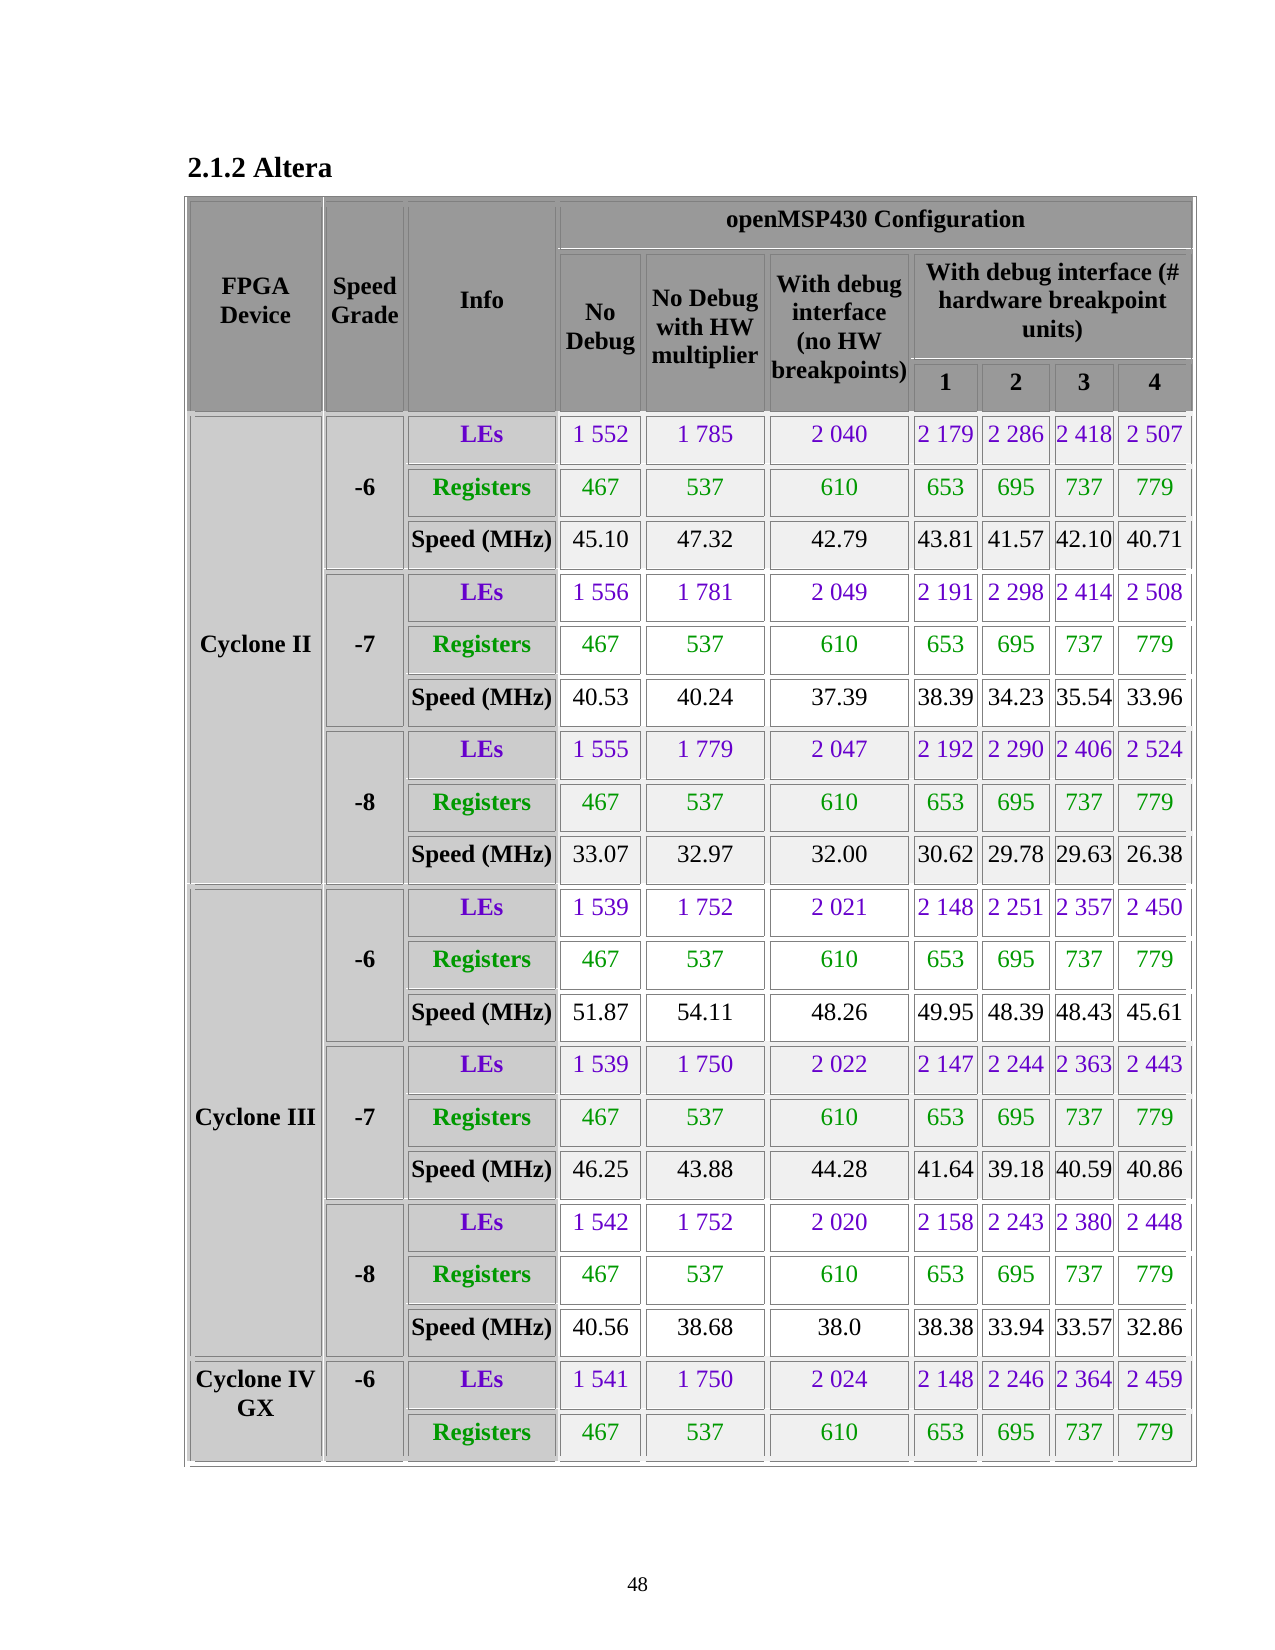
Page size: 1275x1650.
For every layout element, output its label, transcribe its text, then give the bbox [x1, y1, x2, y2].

table_cell 2 524 [1116, 726, 1193, 778]
table_cell 1 750 [643, 1356, 767, 1408]
table_cell LEs [406, 569, 558, 621]
table_cell 33.07 [558, 831, 643, 883]
table_cell 1 539 [558, 884, 643, 936]
table_cell 2 192 [911, 726, 979, 778]
table_cell 54.11 [643, 989, 767, 1041]
table_cell 2 450 [1116, 884, 1193, 936]
table_cell 537 [643, 464, 767, 516]
table_cell 2 459 [1116, 1356, 1193, 1408]
table_cell 695 [979, 1409, 1052, 1461]
table_cell 2 357 [1052, 884, 1116, 936]
table_cell 33.96 [1116, 674, 1193, 726]
table_cell 37.39 [767, 674, 911, 726]
table_cell 653 [911, 936, 979, 988]
table_cell -6 [324, 884, 406, 1041]
table_cell 2 049 [767, 569, 911, 621]
table_cell 43.81 [911, 516, 979, 568]
table_cell 32.00 [767, 831, 911, 883]
table_cell 610 [767, 1094, 911, 1146]
table_cell 653 [911, 1409, 979, 1461]
table_cell 3 [1052, 360, 1116, 411]
table_cell 1 539 [558, 1041, 643, 1093]
table_cell 29.63 [1052, 831, 1116, 883]
table_cell 537 [643, 1251, 767, 1303]
table_cell 1 556 [558, 569, 643, 621]
table_cell With debug interface (no HW breakpoints) [767, 250, 911, 411]
table_cell 29.78 [979, 831, 1052, 883]
table_cell 2 [979, 360, 1052, 411]
table_cell 737 [1052, 1251, 1116, 1303]
table_cell 34.23 [979, 674, 1052, 726]
table_cell Registers [406, 1409, 558, 1461]
table_cell 653 [911, 621, 979, 673]
table_cell 2 040 [767, 411, 911, 463]
table_cell 48.43 [1052, 989, 1116, 1041]
table_cell 1 [911, 359, 979, 411]
table_cell 653 [911, 464, 979, 516]
table_cell Cyclone III [187, 884, 323, 1356]
table_cell 537 [643, 936, 767, 988]
table_cell 39.18 [979, 1146, 1052, 1198]
table_cell 42.10 [1052, 516, 1116, 568]
table_cell 1 750 [643, 1041, 767, 1093]
table_cell 2 380 [1052, 1199, 1116, 1251]
table_cell 467 [558, 779, 643, 831]
table_cell 38.68 [643, 1304, 767, 1356]
table_cell 40.56 [558, 1304, 643, 1356]
table_cell 737 [1052, 464, 1116, 516]
table_cell 537 [643, 779, 767, 831]
table_cell 1 542 [558, 1199, 643, 1251]
table_cell 2 147 [911, 1041, 979, 1093]
table_cell Speed (MHz) [406, 1146, 558, 1198]
table_cell -8 [324, 1199, 406, 1356]
table_cell 2 418 [1052, 411, 1116, 463]
table_cell 467 [558, 1094, 643, 1146]
table_cell Registers [406, 1251, 558, 1303]
table_cell 779 [1116, 464, 1193, 516]
table_cell -6 [324, 1356, 406, 1461]
table_cell 2 020 [767, 1199, 911, 1251]
table_cell Speed (MHz) [406, 831, 558, 883]
table_cell LEs [406, 1199, 558, 1251]
table_cell 779 [1116, 1409, 1193, 1461]
table_cell 42.79 [767, 516, 911, 568]
table_cell 779 [1116, 779, 1193, 831]
table_cell 467 [558, 1409, 643, 1461]
table_cell 2 286 [979, 411, 1052, 463]
table_cell -8 [324, 726, 406, 883]
table_cell 4 [1116, 359, 1193, 411]
table_cell 33.94 [979, 1304, 1052, 1356]
table_cell 47.32 [643, 516, 767, 568]
table_cell 537 [643, 1409, 767, 1461]
table_cell 610 [767, 936, 911, 988]
table_cell No Debug [558, 249, 643, 411]
table_cell 2 243 [979, 1199, 1052, 1251]
table_cell 779 [1116, 621, 1193, 673]
table_cell 2 148 [911, 1356, 979, 1408]
table_cell 2 448 [1116, 1199, 1193, 1251]
table_cell 35.54 [1052, 674, 1116, 726]
table_cell 695 [979, 936, 1052, 988]
table_cell 1 781 [643, 569, 767, 621]
table_cell 537 [643, 1094, 767, 1146]
table_cell Cyclone IV GX [187, 1356, 323, 1461]
table_cell Speed (MHz) [406, 674, 558, 726]
table_cell LEs [406, 1041, 558, 1093]
table_cell Registers [406, 936, 558, 988]
table_cell 2 406 [1052, 726, 1116, 778]
table_cell With debug interface (# hardware breakpoint units) [911, 249, 1193, 358]
table_cell 40.59 [1052, 1146, 1116, 1198]
table_cell Cyclone II [187, 411, 323, 883]
table_cell 2 148 [911, 884, 979, 936]
table_cell 40.24 [643, 674, 767, 726]
table_header Info [406, 197, 558, 411]
table_cell 695 [979, 1094, 1052, 1146]
table_cell LEs [406, 726, 558, 778]
table_cell 32.97 [643, 831, 767, 883]
table_cell 38.39 [911, 674, 979, 726]
table_cell -7 [324, 569, 406, 726]
table_cell 2 047 [767, 726, 911, 778]
table_cell 41.64 [911, 1146, 979, 1198]
table_cell -7 [324, 1041, 406, 1198]
table_cell 48.39 [979, 989, 1052, 1041]
table_cell 737 [1052, 621, 1116, 673]
table_header FPGA Device [187, 197, 323, 411]
table_cell 1 779 [643, 726, 767, 778]
table_header openMSP430 Configuration [558, 197, 1193, 248]
table_cell 41.57 [979, 516, 1052, 568]
text 2.1.2 Altera [187, 150, 1088, 183]
table_cell 610 [767, 1251, 911, 1303]
table_cell 2 508 [1116, 569, 1193, 621]
table_cell 2 021 [767, 884, 911, 936]
table_cell 467 [558, 936, 643, 988]
table_cell 2 364 [1052, 1356, 1116, 1408]
table_cell 49.95 [911, 989, 979, 1041]
table_cell 51.87 [558, 989, 643, 1041]
table_cell 48.26 [767, 989, 911, 1041]
table_cell 737 [1052, 1094, 1116, 1146]
table_cell 30.62 [911, 831, 979, 883]
table_cell 38.0 [767, 1304, 911, 1356]
table_cell 40.71 [1116, 516, 1193, 568]
table_cell -6 [324, 411, 406, 568]
table_cell Speed (MHz) [406, 516, 558, 568]
table_cell 1 752 [643, 884, 767, 936]
table_cell 2 443 [1116, 1041, 1193, 1093]
table_cell 2 290 [979, 726, 1052, 778]
table_cell 2 024 [767, 1356, 911, 1408]
table_cell 695 [979, 1251, 1052, 1303]
table_cell 695 [979, 621, 1052, 673]
table_cell LEs [406, 1356, 558, 1408]
table_cell 1 785 [643, 411, 767, 463]
table_cell 33.57 [1052, 1304, 1116, 1356]
table_cell 45.61 [1116, 989, 1193, 1041]
table_cell 40.86 [1116, 1146, 1193, 1198]
table_cell 653 [911, 1094, 979, 1146]
table_cell 653 [911, 1251, 979, 1303]
table_cell 610 [767, 464, 911, 516]
table_cell 737 [1052, 1409, 1116, 1461]
table_cell 537 [643, 621, 767, 673]
table_cell 38.38 [911, 1304, 979, 1356]
table_cell 737 [1052, 936, 1116, 988]
table_cell 44.28 [767, 1146, 911, 1198]
table_cell Registers [406, 621, 558, 673]
table_cell 695 [979, 779, 1052, 831]
table_cell Registers [406, 779, 558, 831]
table_header Speed Grade [324, 197, 406, 411]
table_cell 2 191 [911, 569, 979, 621]
table_cell 32.86 [1116, 1304, 1193, 1356]
table_cell 653 [911, 779, 979, 831]
table_cell Registers [406, 464, 558, 516]
table_cell 737 [1052, 779, 1116, 831]
table_cell LEs [406, 411, 558, 463]
table_cell Registers [406, 1094, 558, 1146]
table_cell 2 179 [911, 411, 979, 463]
table_cell 610 [767, 1409, 911, 1461]
table_cell No Debug with HW multiplier [643, 250, 767, 411]
table_cell 40.53 [558, 674, 643, 726]
table_cell 2 363 [1052, 1041, 1116, 1093]
table_cell 610 [767, 779, 911, 831]
table_cell 467 [558, 621, 643, 673]
table_cell 2 158 [911, 1199, 979, 1251]
table_cell 2 251 [979, 884, 1052, 936]
table_cell 467 [558, 464, 643, 516]
table_cell 1 555 [558, 726, 643, 778]
table_cell 43.88 [643, 1146, 767, 1198]
table_cell 695 [979, 464, 1052, 516]
table_cell 779 [1116, 936, 1193, 988]
table_cell 779 [1116, 1251, 1193, 1303]
table_cell 2 022 [767, 1041, 911, 1093]
table_cell 1 552 [558, 411, 643, 463]
table_cell 610 [767, 621, 911, 673]
table_cell 1 541 [558, 1356, 643, 1408]
table_cell 45.10 [558, 516, 643, 568]
table_cell 2 414 [1052, 569, 1116, 621]
table_cell Speed (MHz) [406, 989, 558, 1041]
table_cell 26.38 [1116, 831, 1193, 883]
table_cell Speed (MHz) [406, 1304, 558, 1356]
table_cell LEs [406, 884, 558, 936]
table_cell 2 507 [1116, 411, 1193, 463]
table_cell 467 [558, 1251, 643, 1303]
table_cell 779 [1116, 1094, 1193, 1146]
table_cell 2 244 [979, 1041, 1052, 1093]
table_cell 46.25 [558, 1146, 643, 1198]
table_cell 2 246 [979, 1356, 1052, 1408]
table_cell 1 752 [643, 1199, 767, 1251]
table_cell 2 298 [979, 569, 1052, 621]
